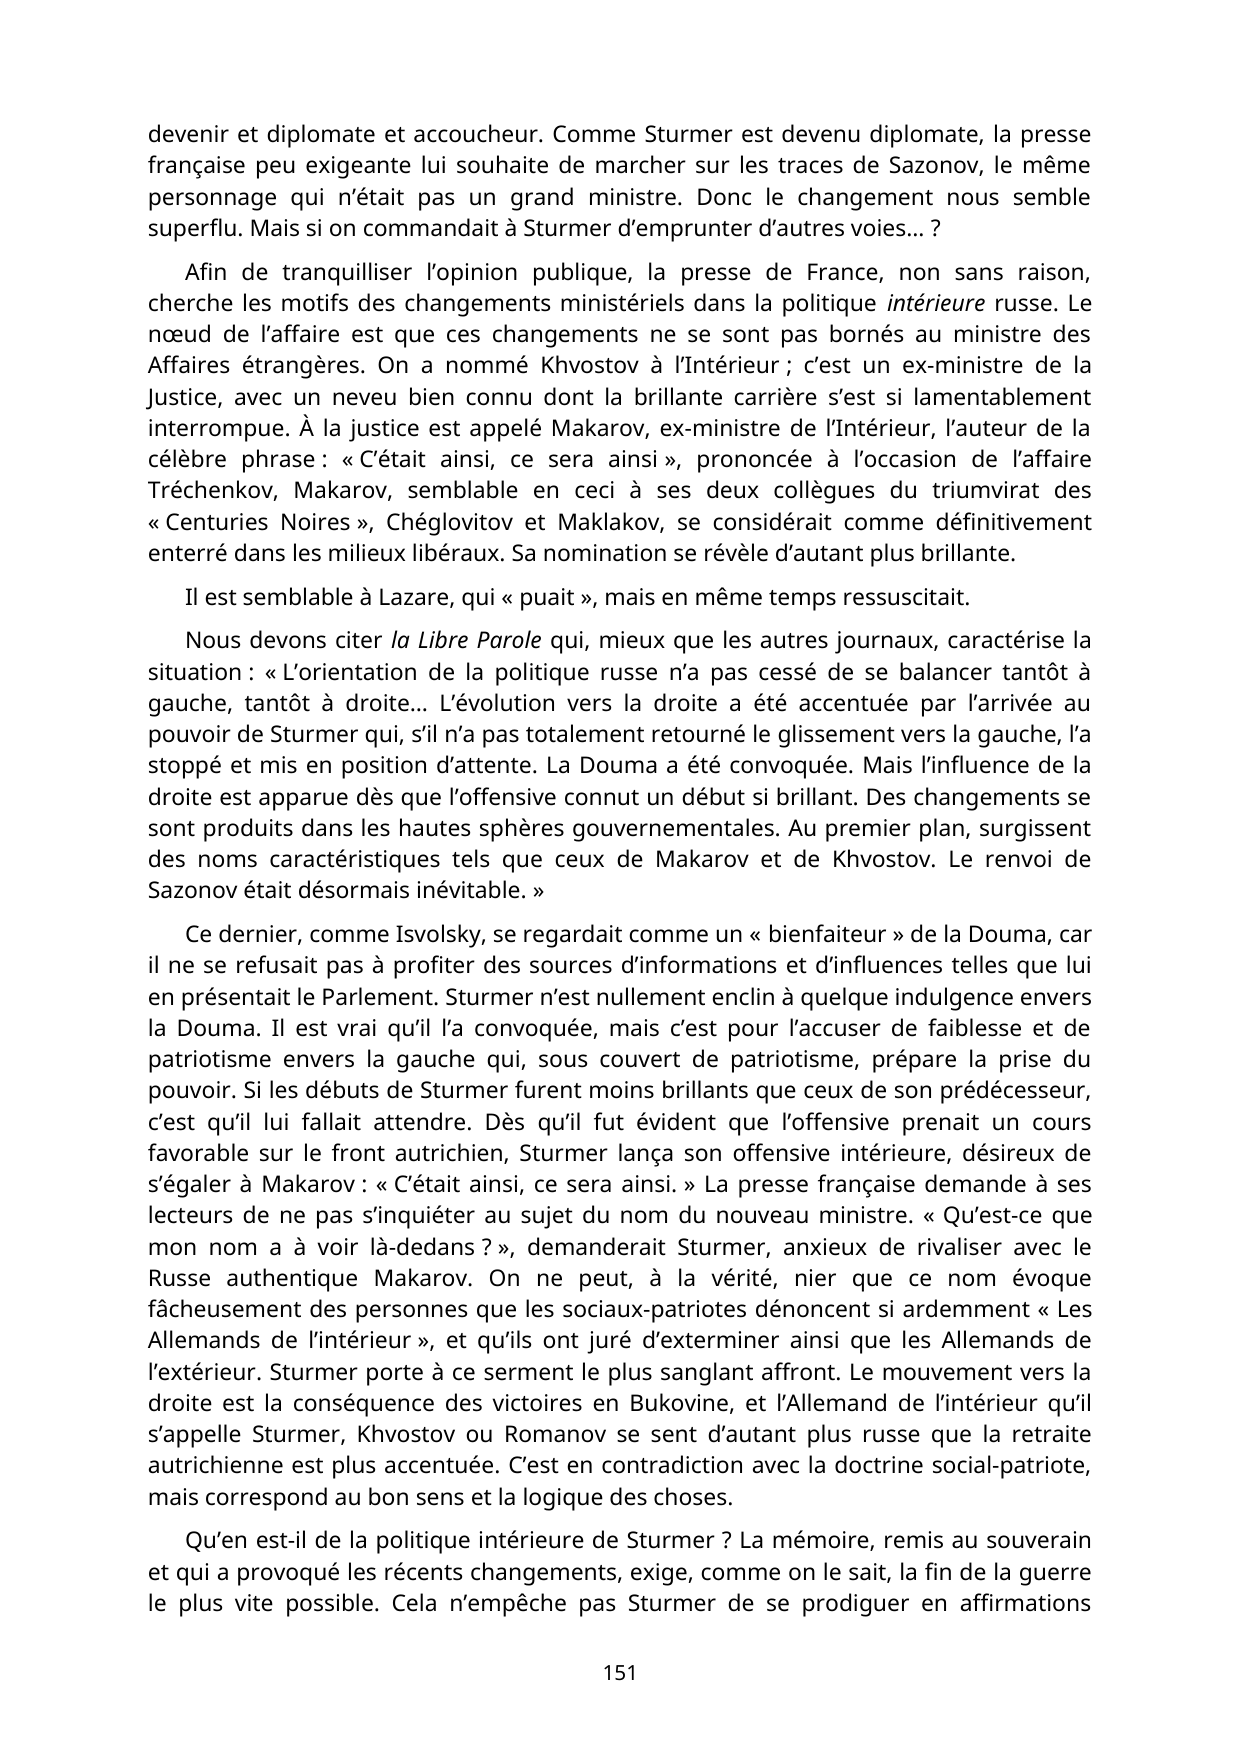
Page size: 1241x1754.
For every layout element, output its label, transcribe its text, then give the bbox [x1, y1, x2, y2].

text Afin de tranquilliser l’opinion publique, la presse de France, non sans raison, cherche les motifs des changements ministériels dans la politique intérieure russe. Le nœud de l’affaire est que ces changements ne se sont pas bornés au ministre des Affaires étrangères. On a nommé Khvostov à l’Intérieur ; c’est un ex-ministre de la Justice, avec un neveu bien connu dont la brillante carrière s’est si lamentablement interrompue. À la justice est appelé Makarov, ex-ministre de l’Intérieur, l’auteur de la célèbre phrase : « C’était ainsi, ce sera ainsi », prononcée à l’occasion de l’affaire Tréchenkov, Makarov, semblable en ceci à ses deux collègues du triumvirat des « Centuries Noires », Chéglovitov et Maklakov, se considérait comme définitivement enterré dans les milieux libéraux. Sa nomination se révèle d’autant plus brillante. [148, 256, 1093, 568]
text Qu’en est-il de la politique intérieure de Sturmer ? La mémoire, remis au souverain et qui a provoqué les récents changements, exige, comme on le sait, la fin de la guerre le plus vite possible. Cela n’empêche pas Sturmer de se prodiguer en affirmations [148, 1524, 1093, 1618]
text Nous devons citer la Libre Parole qui, mieux que les autres journaux, caractérise la situation : « L’orientation de la politique russe n’a pas cessé de se balancer tantôt à gauche, tantôt à droite… L’évolution vers la droite a été accentuée par l’arrivée au pouvoir de Sturmer qui, s’il n’a pas totalement retourné le glissement vers la gauche, l’a stoppé et mis en position d’attente. La Douma a été convoquée. Mais l’influence de la droite est apparue dès que l’offensive connut un début si brillant. Des changements se sont produits dans les hautes sphères gouvernementales. Au premier plan, surgissent des noms caractéristiques tels que ceux de Makarov et de Khvostov. Le renvoi de Sazonov était désormais inévitable. » [148, 624, 1093, 906]
text Il est semblable à Lazare, qui « puait », mais en même temps ressuscitait. [148, 581, 1093, 612]
text Ce dernier, comme Isvolsky, se regardait comme un « bienfaiteur » de la Douma, car il ne se refusait pas à profiter des sources d’informations et d’influences telles que lui en présentait le Parlement. Sturmer n’est nullement enclin à quelque indulgence envers la Douma. Il est vrai qu’il l’a convoquée, mais c’est pour l’accuser de faiblesse et de patriotisme envers la gauche qui, sous couvert de patriotisme, prépare la prise du pouvoir. Si les débuts de Sturmer furent moins brillants que ceux de son prédécesseur, c’est qu’il lui fallait attendre. Dès qu’il fut évident que l’offensive prenait un cours favorable sur le front autrichien, Sturmer lança son offensive intérieure, désireux de s’égaler à Makarov : « C’était ainsi, ce sera ainsi. » La presse française demande à ses lecteurs de ne pas s’inquiéter au sujet du nom du nouveau ministre. « Qu’est-ce que mon nom a à voir là-dedans ? », demanderait Sturmer, anxieux de rivaliser avec le Russe authentique Makarov. On ne peut, à la vérité, nier que ce nom évoque fâcheusement des personnes que les sociaux-patriotes dénoncent si ardemment « Les Allemands de l’intérieur », et qu’ils ont juré d’exterminer ainsi que les Allemands de l’extérieur. Sturmer porte à ce serment le plus sanglant affront. Le mouvement vers la droite est la conséquence des victoires en Bukovine, et l’Allemand de l’intérieur qu’il s’appelle Sturmer, Khvostov ou Romanov se sent d’autant plus russe que la retraite autrichienne est plus accentuée. C’est en contradiction avec la doctrine social-patriote, mais correspond au bon sens et la logique des choses. [148, 918, 1093, 1512]
text devenir et diplomate et accoucheur. Comme Sturmer est devenu diplomate, la presse française peu exigeante lui souhaite de marcher sur les traces de Sazonov, le même personnage qui n’était pas un grand ministre. Donc le changement nous semble superflu. Mais si on commandait à Sturmer d’emprunter d’autres voies… ? [148, 118, 1093, 243]
